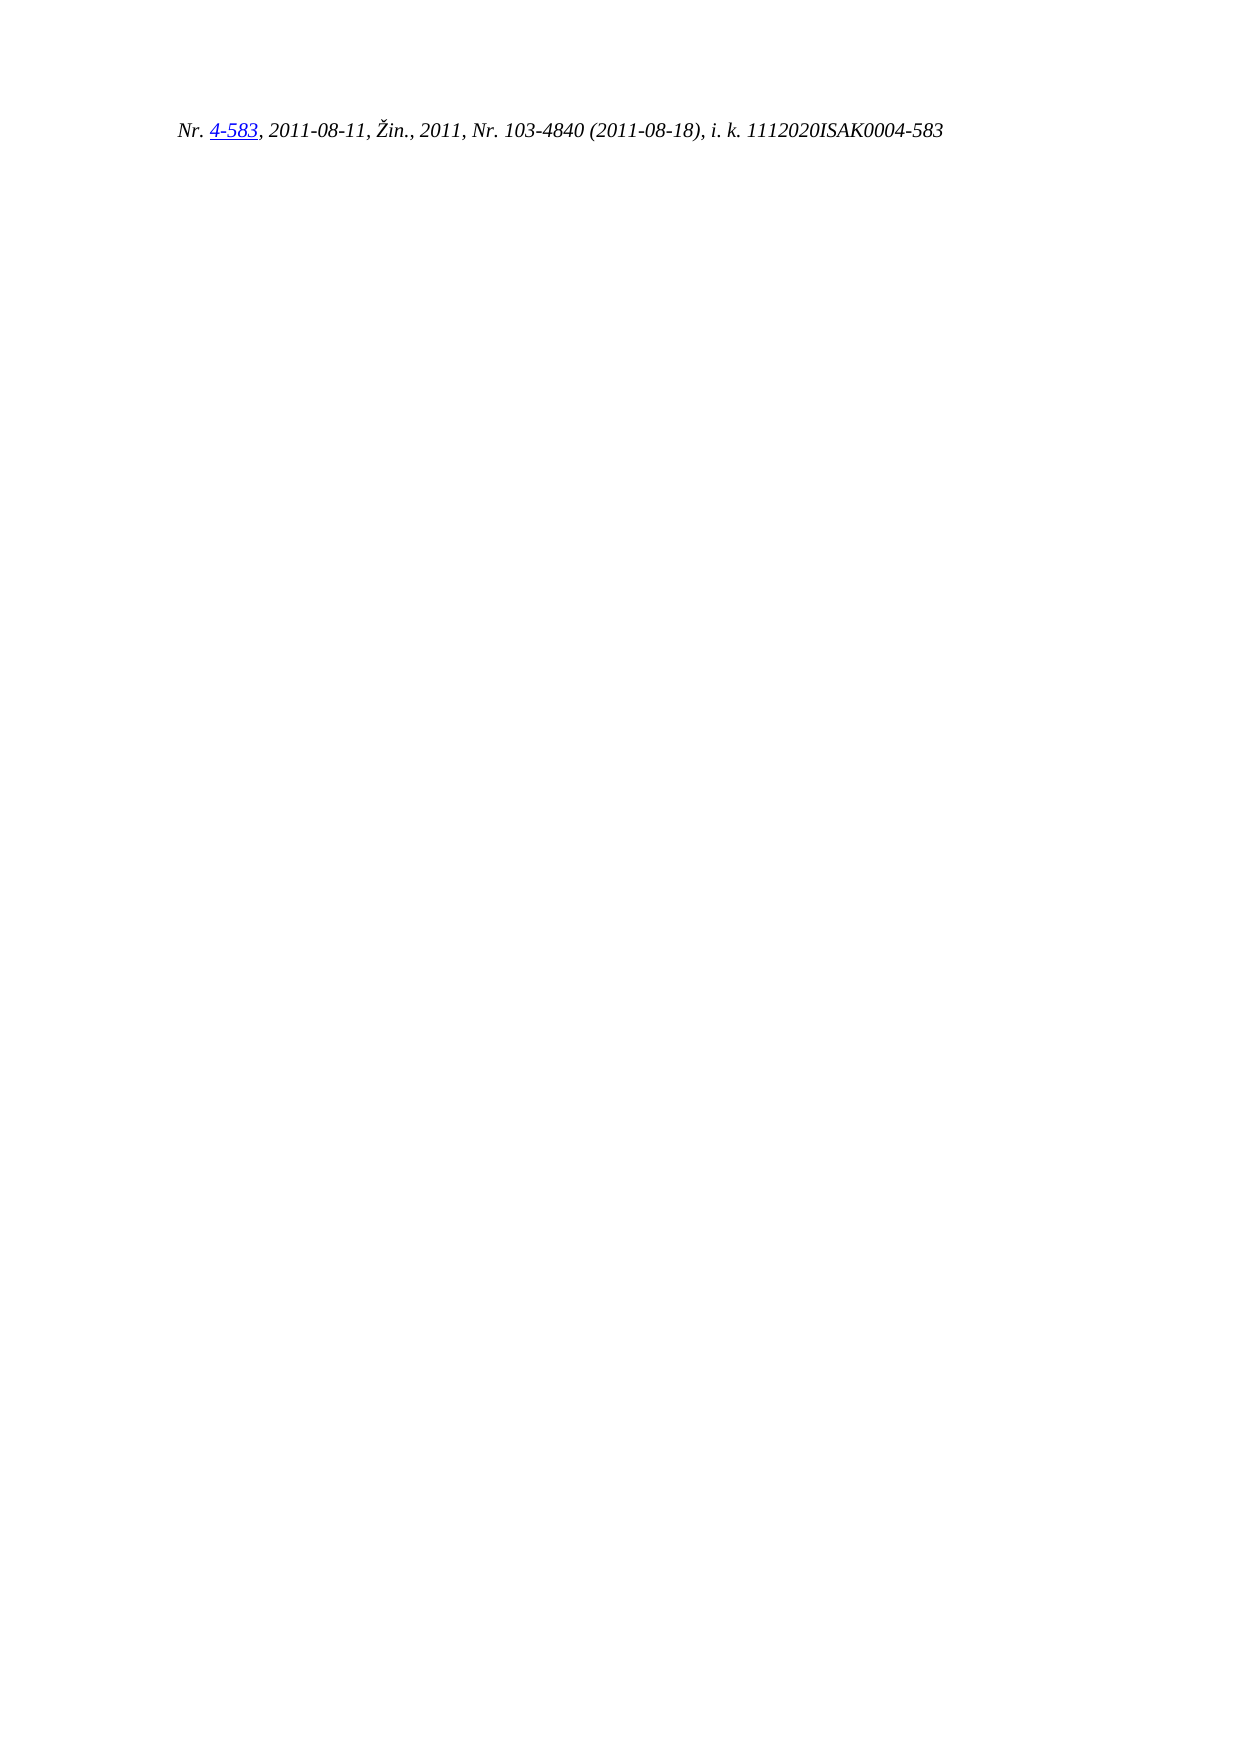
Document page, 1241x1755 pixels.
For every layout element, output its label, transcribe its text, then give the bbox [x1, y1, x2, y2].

text Nr. 4-583, 2011-08-11, Žin., 2011, Nr. 103-4840 (2011-08-18), i. k. 1112020ISAK0004-583 [177, 118, 1122, 142]
